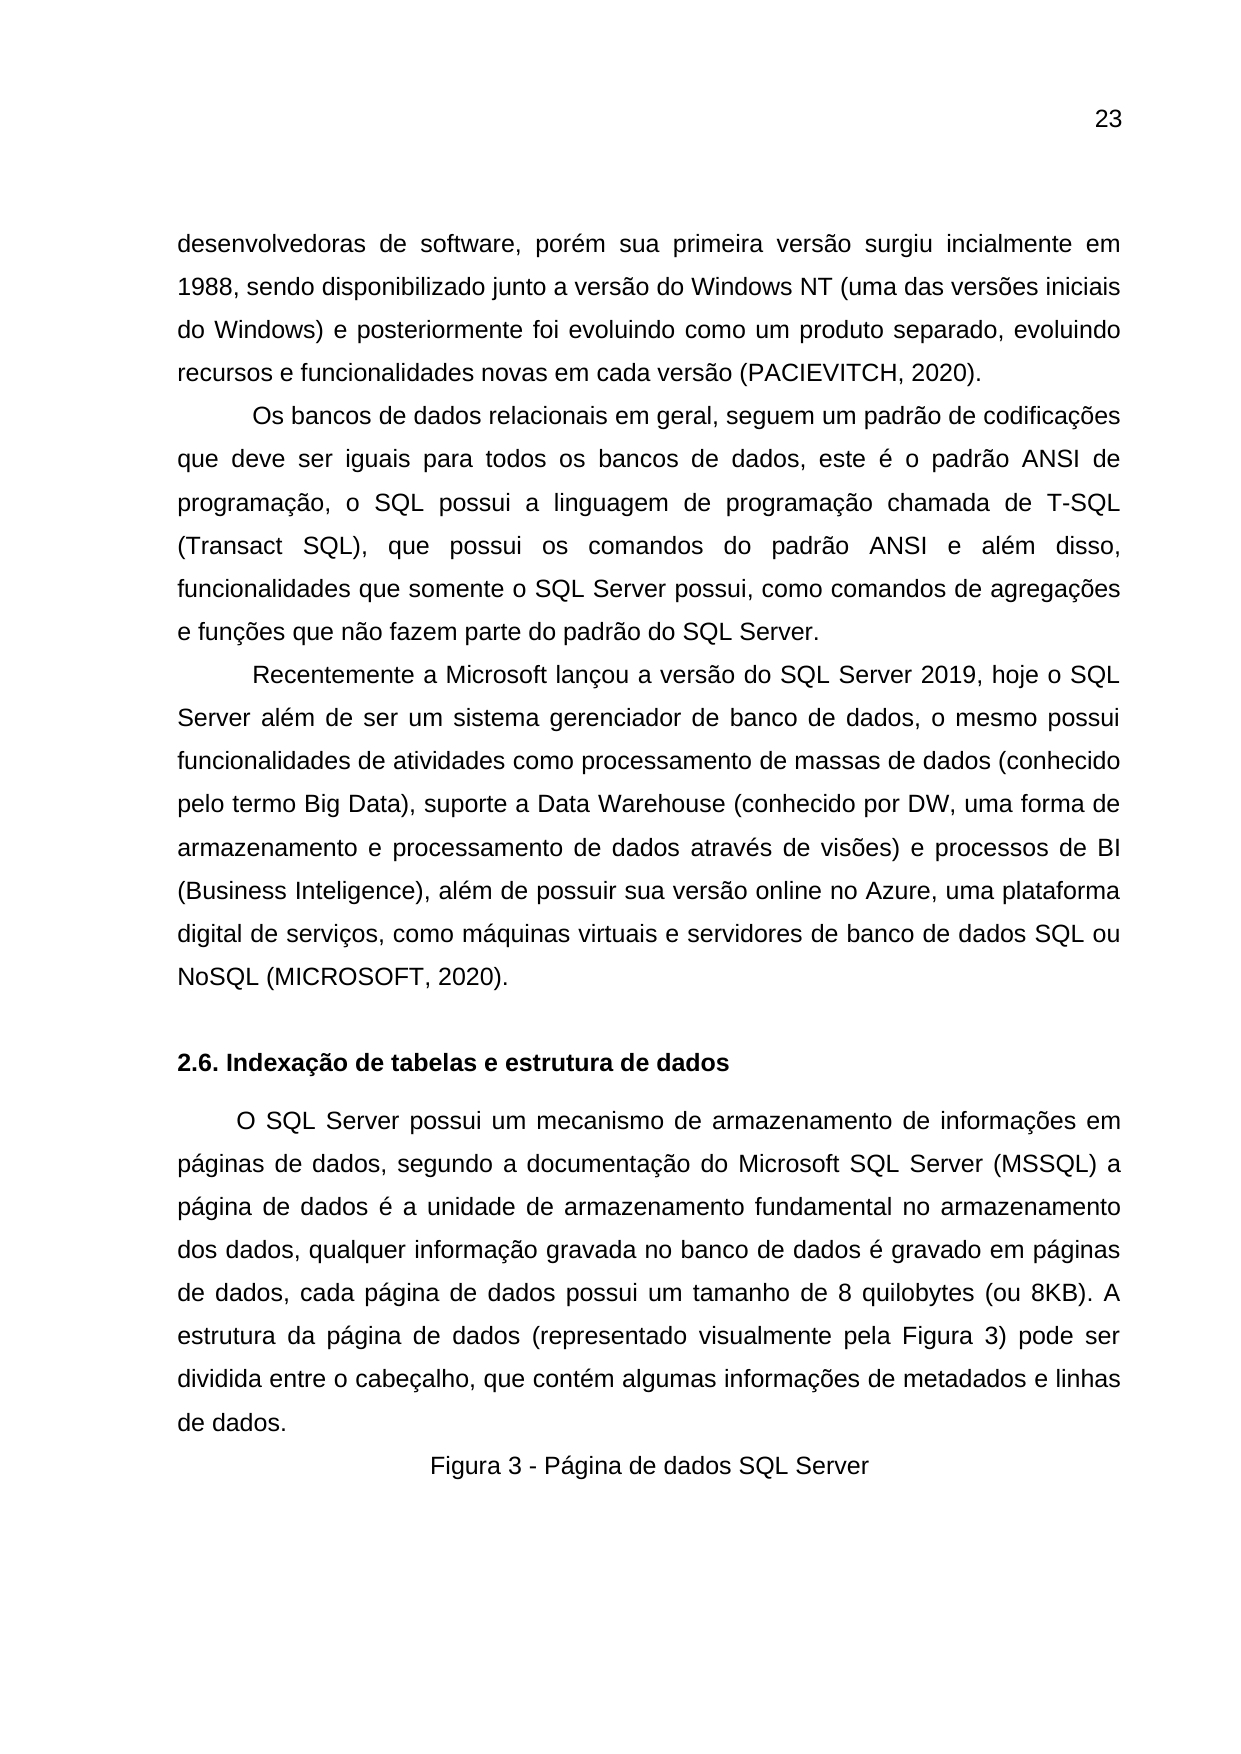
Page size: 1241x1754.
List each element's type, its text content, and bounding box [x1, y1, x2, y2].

text Os bancos de dados relacionais em geral, seguem um padrão de codificações que deve ser iguais para todos os bancos de dados, este é o padrão ANSI de programação, o SQL possui a linguagem de programação chamada de T-SQL (Transact SQL), que possui os comandos do padrão ANSI e além disso, funcionalidades que somente o SQL Server possui, como comandos de agregações e funções que não fazem parte do padrão do SQL Server. [177, 401, 1122, 646]
subtitle 2.6. Indexação de tabelas e estrutura de dados [177, 1048, 1122, 1077]
text desenvolvedoras de software, porém sua primeira versão surgiu incialmente em 1988, sendo disponibilizado junto a versão do Windows NT (uma das versões iniciais do Windows) e posteriormente foi evoluindo como um produto separado, evoluindo recursos e funcionalidades novas em cada versão (PACIEVITCH, 2020). [177, 229, 1122, 387]
text Recentemente a Microsoft lançou a versão do SQL Server 2019, hoje o SQL Server além de ser um sistema gerenciador de banco de dados, o mesmo possui funcionalidades de atividades como processamento de massas de dados (conhecido pelo termo Big Data), suporte a Data Warehouse (conhecido por DW, uma forma de armazenamento e processamento de dados através de visões) e processos de BI (Business Inteligence), além de possuir sua versão online no Azure, uma plataforma digital de serviços, como máquinas virtuais e servidores de banco de dados SQL ou NoSQL (MICROSOFT, 2020). [177, 660, 1122, 991]
text Figura 3 - Página de dados SQL Server [177, 1451, 1122, 1479]
text O SQL Server possui um mecanismo de armazenamento de informações em páginas de dados, segundo a documentação do Microsoft SQL Server (MSSQL) a página de dados é a unidade de armazenamento fundamental no armazenamento dos dados, qualquer informação gravada no banco de dados é gravado em páginas de dados, cada página de dados possui um tamanho de 8 quilobytes (ou 8KB). A estrutura da página de dados (representado visualmente pela Figura 3) pode ser dividida entre o cabeçalho, que contém algumas informações de metadados e linhas de dados. [177, 1106, 1122, 1436]
